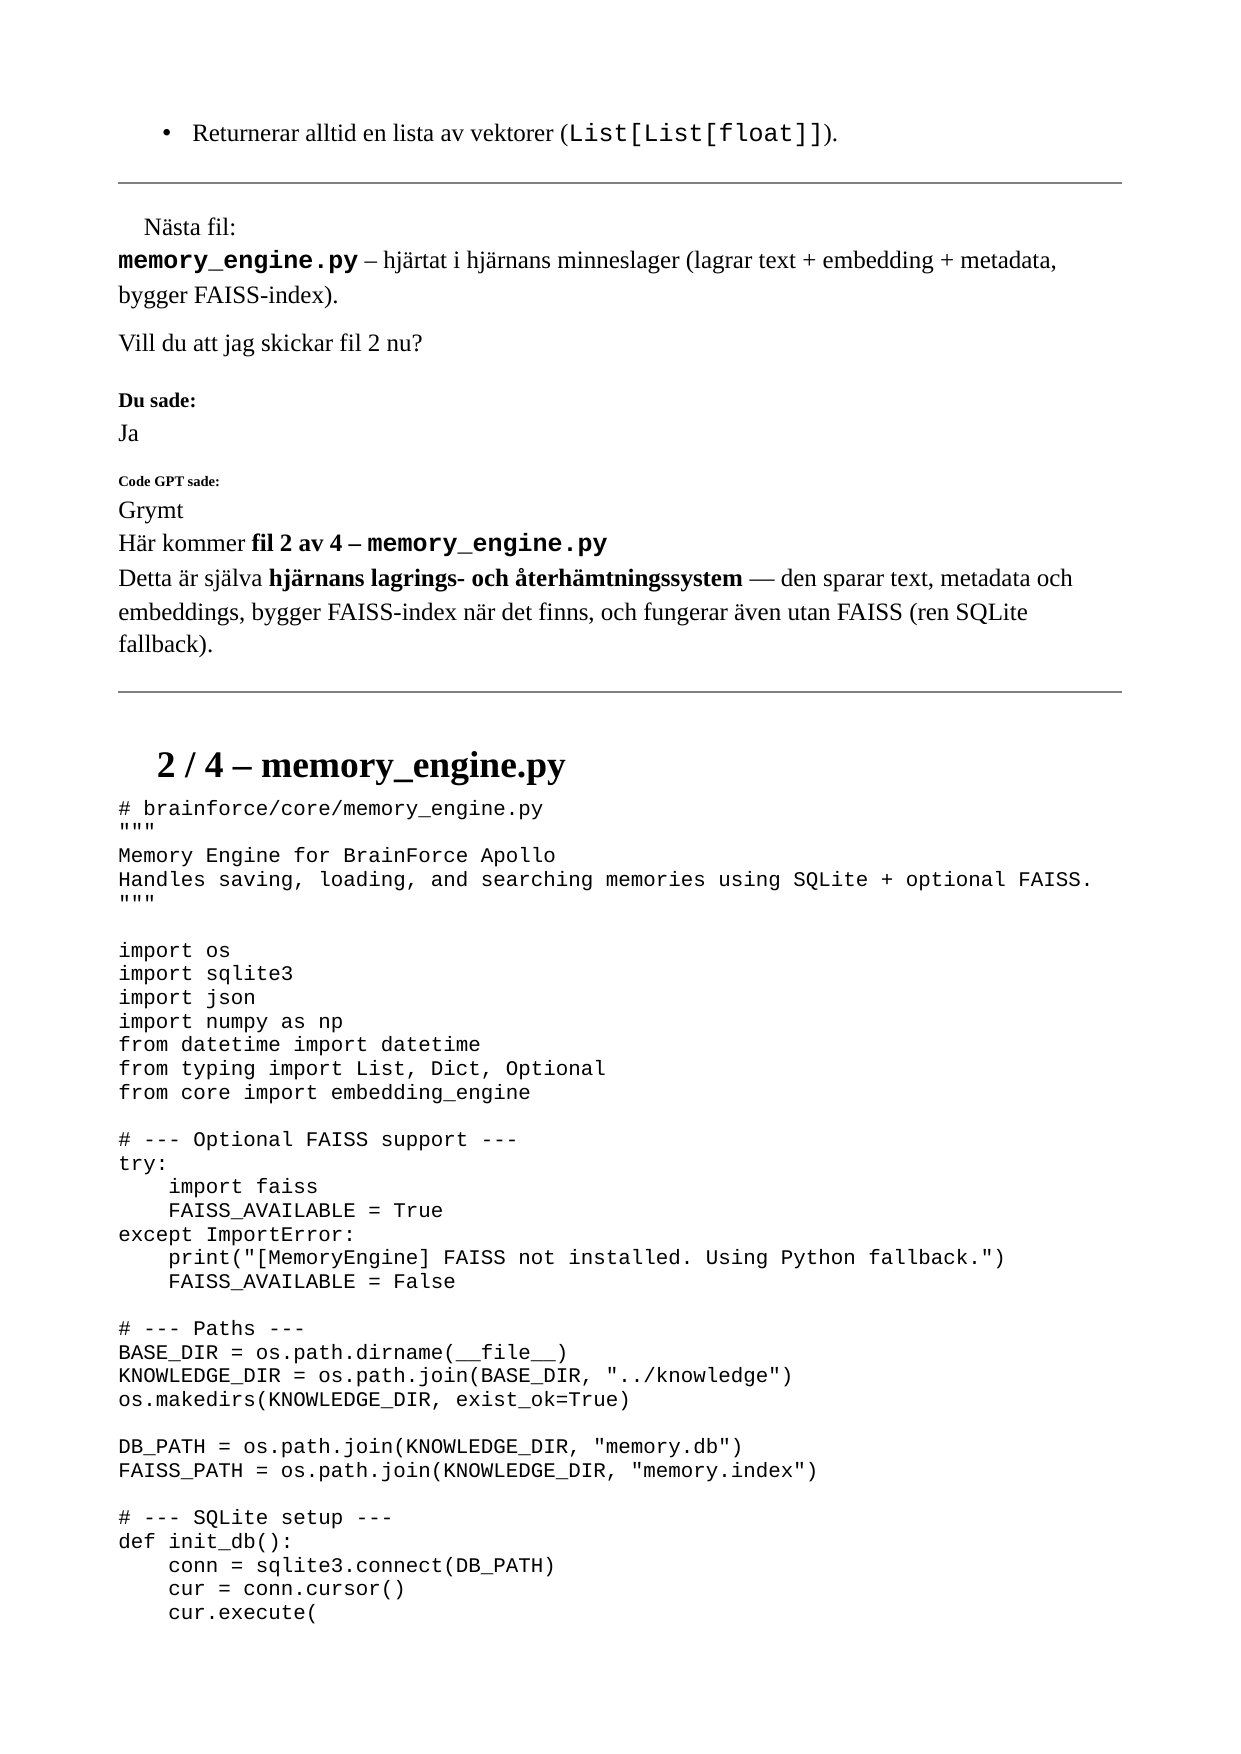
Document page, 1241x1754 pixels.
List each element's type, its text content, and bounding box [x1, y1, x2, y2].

text import json [118, 987, 1122, 1011]
text KNOWLEDGE_DIR = os.path.join(BASE_DIR, "../knowledge") [118, 1365, 1122, 1389]
text # --- SQLite setup --- [118, 1507, 1122, 1531]
list Returnerar alltid en lista av vektorer (List[List[float]]). [162, 118, 1122, 149]
text from datetime import datetime [118, 1034, 1122, 1058]
text os.makedirs(KNOWLEDGE_DIR, exist_ok=True) [118, 1389, 1122, 1413]
subtitle Code GPT sade: [118, 472, 1122, 489]
text import os [118, 940, 1122, 963]
text def init_db(): [118, 1531, 1122, 1554]
text ✅ Nästa fil: memory_engine.py – hjärtat i hjärnans minneslager (lagrar text + embedding + metadata, bygger FAISS-index). [118, 212, 1122, 309]
text """ [118, 892, 1122, 916]
text conn = sqlite3.connect(DB_PATH) [118, 1554, 1122, 1578]
text # brainforce/core/memory_engine.py [118, 798, 1122, 822]
text Grymt 👊 Här kommer fil 2 av 4 – memory_engine.py Detta är själva hjärnans lagrings- och återhämtningssystem — den sparar text, metadata och embeddings, bygger FAISS-index när det finns, och fungerar även utan FAISS (ren SQLite fallback). [118, 495, 1122, 658]
text import numpy as np [118, 1011, 1122, 1034]
subtitle Du sade: [118, 388, 1122, 412]
text except ImportError: [118, 1223, 1122, 1247]
text Memory Engine for BrainForce Apollo [118, 845, 1122, 869]
text # --- Optional FAISS support --- [118, 1129, 1122, 1153]
text Vill du att jag skickar fil 2 nu? [118, 328, 1122, 357]
text Handles saving, loading, and searching memories using SQLite + optional FAISS. [118, 869, 1122, 892]
text try: [118, 1153, 1122, 1176]
text import faiss [118, 1176, 1122, 1200]
subtitle 🧩 2 / 4 – memory_engine.py [118, 742, 1122, 785]
text BASE_DIR = os.path.dirname(__file__) [118, 1342, 1122, 1365]
text from typing import List, Dict, Optional [118, 1058, 1122, 1082]
text from core import embedding_engine [118, 1082, 1122, 1105]
text cur.execute( [118, 1602, 1122, 1626]
text FAISS_PATH = os.path.join(KNOWLEDGE_DIR, "memory.index") [118, 1460, 1122, 1484]
text Ja [118, 418, 1122, 447]
text print("[MemoryEngine] FAISS not installed. Using Python fallback.") [118, 1247, 1122, 1271]
text FAISS_AVAILABLE = False [118, 1271, 1122, 1294]
text """ [118, 822, 1122, 845]
text FAISS_AVAILABLE = True [118, 1200, 1122, 1223]
text import sqlite3 [118, 963, 1122, 987]
text DB_PATH = os.path.join(KNOWLEDGE_DIR, "memory.db") [118, 1436, 1122, 1460]
text # --- Paths --- [118, 1318, 1122, 1342]
text cur = conn.cursor() [118, 1578, 1122, 1602]
